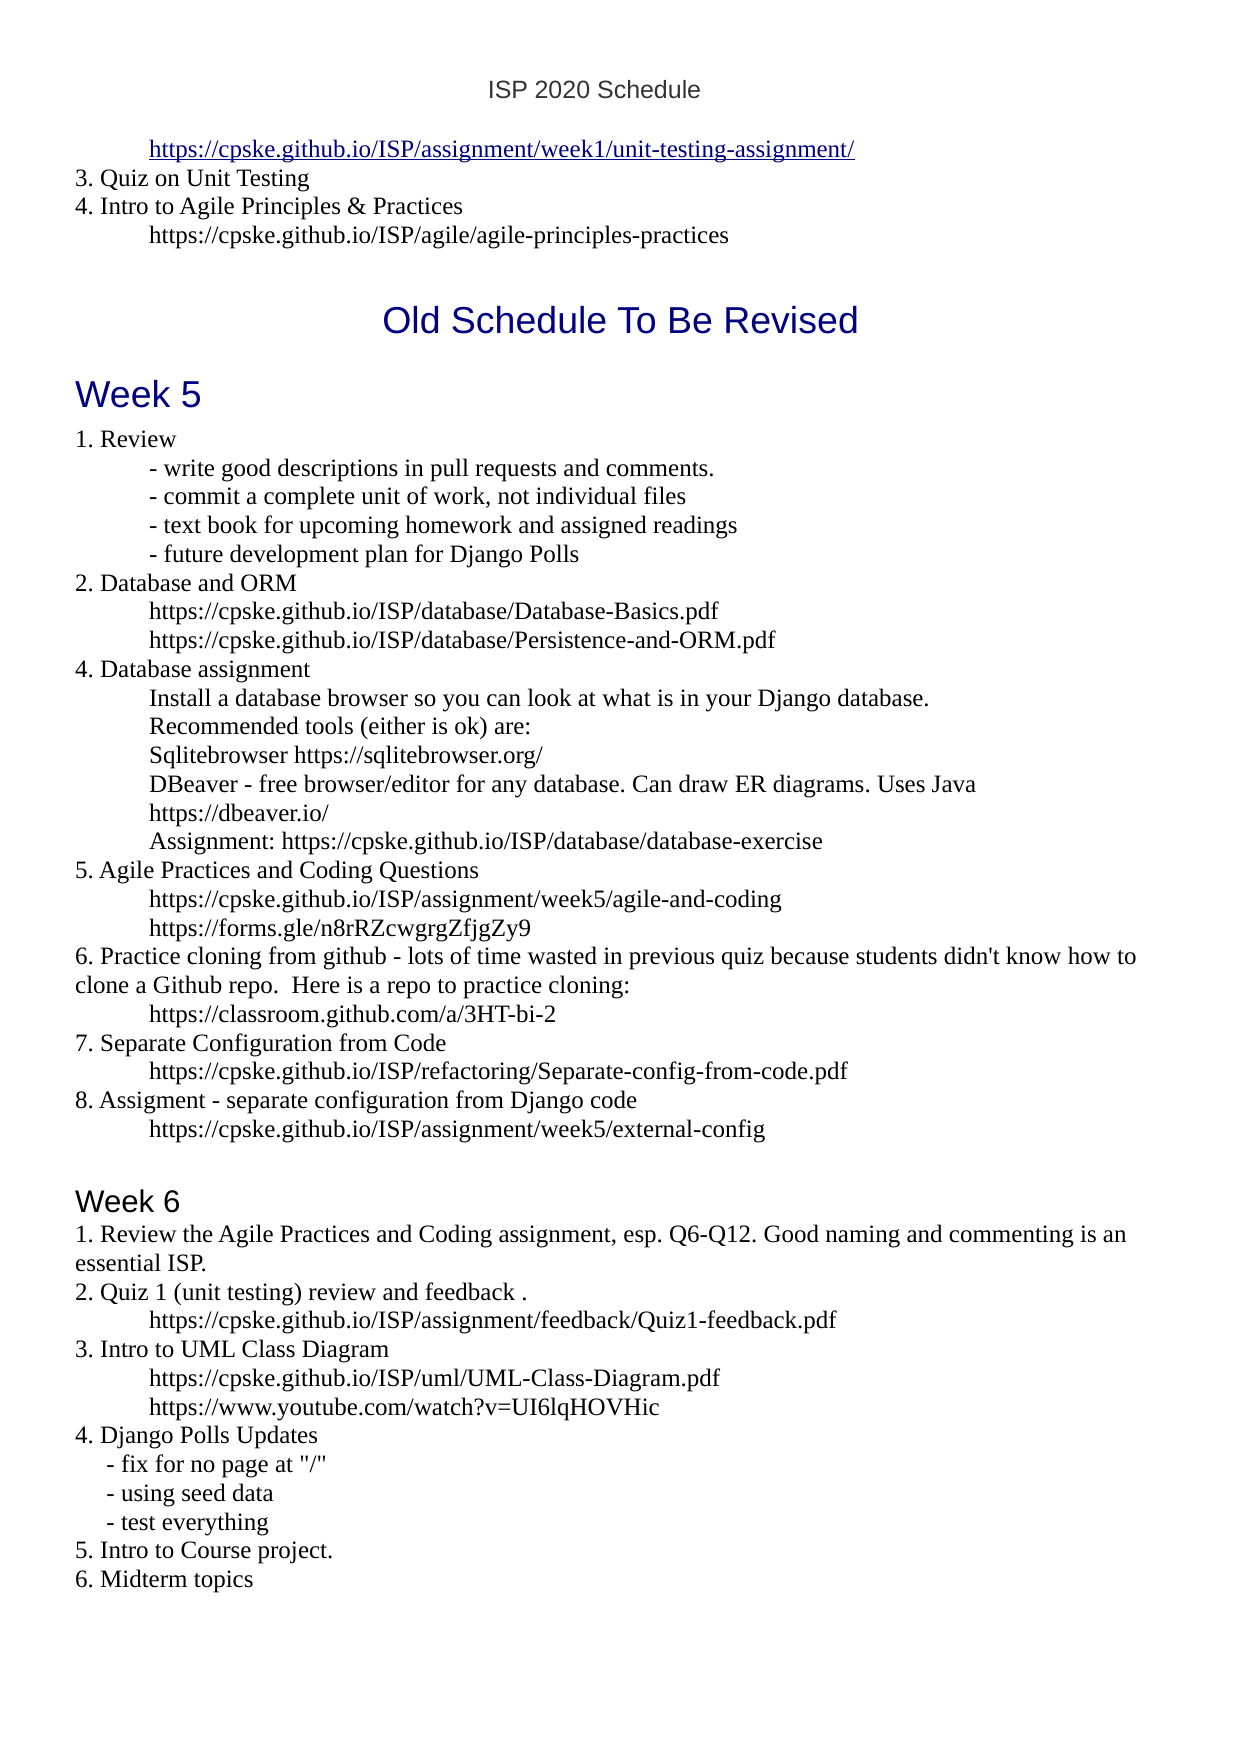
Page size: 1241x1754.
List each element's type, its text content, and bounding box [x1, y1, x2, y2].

text 4. Intro to Agile Principles & Practices [75, 191, 1166, 220]
text https://cpske.github.io/ISP/assignment/week1/unit-testing-assignment/ [75, 134, 1166, 163]
text 7. Separate Configuration from Code [75, 1028, 1166, 1056]
text - text book for upcoming homework and assigned readings [75, 510, 1166, 539]
text - using seed data [75, 1478, 1166, 1507]
text https://forms.gle/n8rRZcwgrgZfjgZy9 [75, 913, 1166, 941]
text 4. Django Polls Updates [75, 1421, 1166, 1449]
text https://classroom.github.com/a/3HT-bi-2 [75, 999, 1166, 1028]
text - fix for no page at "/" [75, 1449, 1166, 1478]
text https://dbeaver.io/ [75, 798, 1166, 826]
text DBeaver - free browser/editor for any database. Can draw ER diagrams. Uses Java [75, 769, 1166, 798]
text 8. Assigment - separate configuration from Django code [75, 1085, 1166, 1114]
text 2. Quiz 1 (unit testing) review and feedback . [75, 1277, 1166, 1306]
text 6. Midterm topics [75, 1564, 1166, 1593]
text 4. Database assignment [75, 654, 1166, 683]
text https://www.youtube.com/watch?v=UI6lqHOVHic [75, 1392, 1166, 1421]
text https://cpske.github.io/ISP/assignment/week5/external-config [75, 1114, 1166, 1143]
subtitle Week 6 [75, 1183, 1166, 1219]
text 3. Quiz on Unit Testing [75, 163, 1166, 191]
text - commit a complete unit of work, not individual files [75, 481, 1166, 510]
text - test everything [75, 1507, 1166, 1536]
text Install a database browser so you can look at what is in your Django database. [75, 683, 1166, 711]
subtitle Old Schedule To Be Revised [75, 299, 1166, 342]
text 5. Intro to Course project. [75, 1536, 1166, 1564]
text https://cpske.github.io/ISP/assignment/feedback/Quiz1-feedback.pdf [75, 1306, 1166, 1334]
text 5. Agile Practices and Coding Questions [75, 855, 1166, 884]
text https://cpske.github.io/ISP/database/Persistence-and-ORM.pdf [75, 625, 1166, 654]
text Assignment: https://cpske.github.io/ISP/database/database-exercise [75, 826, 1166, 855]
text https://cpske.github.io/ISP/database/Database-Basics.pdf [75, 596, 1166, 625]
text - future development plan for Django Polls [75, 539, 1166, 568]
text Sqlitebrowser https://sqlitebrowser.org/ [75, 740, 1166, 769]
text 2. Database and ORM [75, 568, 1166, 596]
text 3. Intro to UML Class Diagram [75, 1334, 1166, 1363]
text 6. Practice cloning from github - lots of time wasted in previous quiz because students didn't know how to clone a Github repo. Here is a repo to practice cloning: [75, 941, 1166, 999]
text https://cpske.github.io/ISP/refactoring/Separate-config-from-code.pdf [75, 1056, 1166, 1085]
text - write good descriptions in pull requests and comments. [75, 453, 1166, 481]
text https://cpske.github.io/ISP/agile/agile-principles-practices [75, 220, 1166, 249]
subtitle Week 5 [75, 372, 1166, 415]
text 1. Review [75, 424, 1166, 453]
text 1. Review the Agile Practices and Coding assignment, esp. Q6-Q12. Good naming and commenting is an essential ISP. [75, 1219, 1166, 1277]
text https://cpske.github.io/ISP/assignment/week5/agile-and-coding [75, 884, 1166, 913]
text https://cpske.github.io/ISP/uml/UML-Class-Diagram.pdf [75, 1363, 1166, 1392]
text Recommended tools (either is ok) are: [75, 711, 1166, 740]
